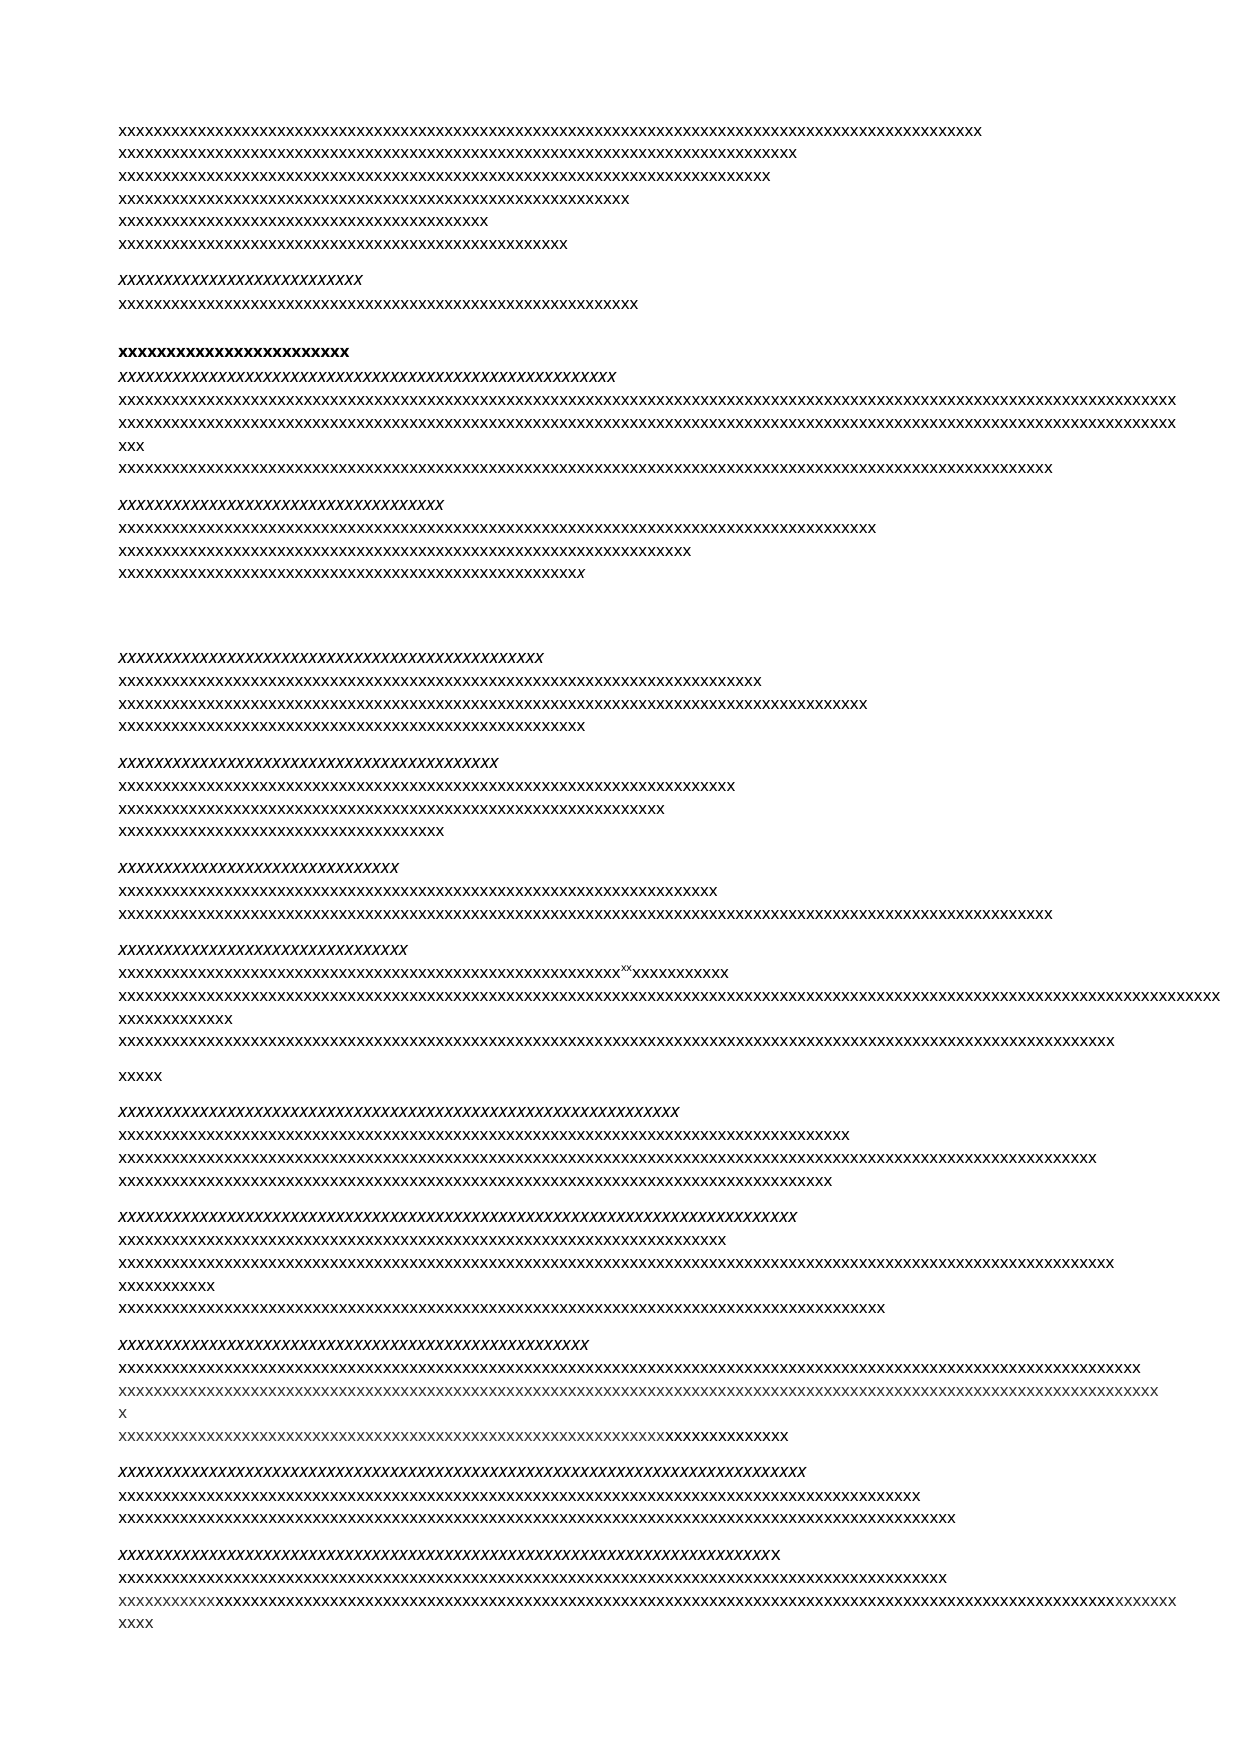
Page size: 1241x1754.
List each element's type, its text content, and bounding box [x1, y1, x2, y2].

text xxxxxxxxxxxxxxxxxxxxxxxxxxxxxxx [118, 853, 1122, 879]
text xxxxxxxxxxxxxxxxxxxxxxxxxxxxxxxxxxxxxxxxxxxxxxxxxxxxxxxxxxxxxxxxxxxxxxxxxxxxxxxxxxxxx [118, 691, 1166, 714]
text xxxxxxxxxxxxxxxxxxxxxxxxxxxxxxxxxxxxxxxxxxxxxxxxxxxxx [118, 714, 1122, 737]
text xxxxxxxxxxxxxxxxxxxxxxxxxxxxxxxxxxxxxxxxxxxxxxxxxxxxxxxxxxxxxxxxxxxxxxxxxxxx [118, 1423, 1166, 1446]
text xxxxxxxxxxxxxxxxxxxxxxxxxxxxxxxxxxxxxxxxxxxxxxxxxxxxxxxxxxxxxxxxxxxxxxxxxxxxxxxxxxxxxxxxxxxxxx [118, 1565, 1122, 1588]
text xxxxxxxxxxxxxxxxxxxxxxxxxxxxxxxxxxxxxxxxxxxxxxxxxxxxxxxxxxxxxxxxxxxxxxxxxxxxxxxxxxxxxxxxxxxxxxxxxxxxxxxxxxxxxxxxxxxxxxx [118, 1378, 1166, 1423]
text xxxxxxxxxxxxxxxxxxxxxxxxxxxxxxxxxxxxxxxxxx [118, 209, 1122, 232]
text xxxxxxxxxxxxxxxxxxxxxxxxxxxxxxxxxxxxxxxxxxxxxxxxxxxxxxxxxxxxxxxxx [118, 538, 1122, 561]
text xxxxxxxxxxxxxxxxxxxxxxxxxxxxxxxxxxxxxxxxxxxxxxxxxxxxx [118, 561, 1122, 583]
text xxxxxxxxxxxxxxxxxxxxxxxxxxxxxxxxxxxxxxxxxxxxxxxxxxxxxxxxxxxxxxxxxxxxxxxxxxxxxxxxxxxxxxxxxxxxxxxxxxxxxxxxxxxxxxxxxxxxxx [118, 1029, 1122, 1086]
text xxxxxxxxxxxxxxxxxxxxxxxxxxxxxxxxxxxxxxxxxxxxxxxxxxxxxxxxxxxxxxxxxxxxxxxxxxx [118, 1202, 1122, 1228]
text xxxxxxxxxxxxxxxxxxxxxxxxxxxxxxxxxxxxxxxxxxxxxxxxxxxxxxxxxxxxxxxxxxxxxxxxxxxxxxxxxxxxxxxxxxxxxxxxxxxxxxxxxxxxxxx [118, 1145, 1122, 1168]
text xxxxxxxxxxxxxxxxxxxxxxxxxxxxxxxxxxxxxxxxxxxxxxxxxxxxxxxxxxxxxxxxxxxxxxxxxxxxxxxxxxxxxxxxxxxxxxxxxxxxxxxxxxxxxxxxxxxxxxxxxxxxxxxxxxxxxxxxxx [118, 984, 1226, 1029]
text xxxxxxxxxxxxxxxxxxxxxxxxxxxxxxxxxxxxxxxxxxxxxxxxxxxxxxxxxxxxxxxxxxxxxxxxxxxxxxxxxxx [118, 1123, 1122, 1145]
text xxxxxxxxxxxxxxxxxxxxxxxxxxxxxxxxxxxxxxxxxx [118, 748, 1122, 774]
text xxxxxxxxxxxxxxxxxxxxxxxxxxxxxxxxxxxxxxxxxxxxxxxxxxxxxxxxxxxxxxxxxxxxxxxxxx [118, 163, 1122, 186]
text xxxxxxxxxxxxxxxxxxxxxxxxxxxxxxxxxxxx [118, 490, 1122, 515]
text xxxxxxxxxxxxxxxxxxxxxxxxxxxxxxxxxxxxxxxxxxxxxxxxxxxxxxxxxxxxxx [118, 796, 1122, 819]
text xxxxxxxxxxxxxxxxxxxxxxxxxxxxxxxxxxxxxxxxxxxxxxxxxxxxxxxxxxxxxxxxxxxxxxxxx [118, 669, 1166, 691]
text xxxxxxxxxxxxxxxxxxxxxxxxxxxxxxxxxxxxxxxxxxxxxxxxxxxxxxxxxxxxxxxxxxxxxxxxxxxxxxxxxxxxxxxxxxxxxxxxxxxxxxxxxxxxxxxxxxxxxxxxxxxx [118, 1250, 1122, 1296]
text xxxxxxxxxxxxxxxxxxxxxxxxxxxxxxxxxxxxxxxxxxxxxxxxxxxxxxxxxxxxxxxxxxxxxx [118, 774, 1122, 796]
text xxxxxxxxxxxxxxxxxxxxxxxxxxxxxxxxxxxxxxxxxxxxxxxxxxxxxxxxxxxxxxxxxxxx [118, 879, 1122, 901]
text xxxxxxxxxxxxxxxxxxxxxxxxxxx [118, 266, 1122, 291]
text xxxxxxxxxxxxxxxxxxxxxxxxxxxxxxxxxxxxxxxxxxxxxxxxxxxxxxxxxxxxxxxxxxxxxxxxxxxxxxxxxxxxxxx [118, 1296, 1122, 1318]
text xxxxxxxxxxxxxxxxxxxxxxxxxxxxxxxxxxxxxxxxxxxxxxxxxxxx [118, 1330, 1033, 1355]
text xxxxxxxxxxxxxxxxxxxxxxxxxxxxxxxxxxxxxxxxxxxxxxxxxxxxxxxxxxxxxxxxxxxxxxxxxxxxxxxxxxxxxx [118, 515, 1122, 538]
text xxxxxxxxxxxxxxxxxxxxxxxxxxxxxxxxxxxxx [118, 819, 1122, 842]
text xxxxxxxxxxxxxxxxxxxxxxxxxxxxxxxxxxxxxxxxxxxxxxxxxxxxxxx [118, 362, 1033, 388]
text xxxxxxxxxxxxxxxxxxxxxxxxxxxxxxxxxxxxxxxxxxxxxxxxxxxxxxxxxxxxxxxxxxxxxxxxxxxxxxxxxxxxxxxxxxx [118, 1483, 1122, 1506]
text xxxxxxxxxxxxxxxxxxxxxxxxxxxxxxxxxxxxxxxxxxxxxxxxxxxxxxxxxxx [118, 291, 1122, 314]
text xxxxxxxxxxxxxxxxxxxxxxxxxxxxxxxxxxxxxxxxxxxxxxxxxxxxxxxxxxxxxxxxxxxxxxxxxxxxxxxxxxxxxxxxxxxxxxxxxxxxxxxxxx [118, 901, 1122, 924]
text xxxxxxxxxxxxxxxxxxxxxxxxxxxxxxxxxxxxxxxxxxxxxxxxxxxxxxxxxxxxxxxxxxxxxxxxxxxxxxxxxxxxxxxxxxxxxxxxxxxxxxxxxxxxxxxxxxxxxxxxxxxxxxxxxxxxxxxxxxxxxxxxxxxxxxxxxxxxxxxxxxxxxxxxxxxxxxxxxxxxxxxxxxxxxxxxxxxxxxxxxxxxxxxxxxxxxxxxxxxxxxxxxxxxxxxxxxxxxxxxxxx [118, 388, 1181, 456]
text xxxxxxxxxxxxxxxxxxxxxxxxxxxxxxxxxxxxxxxxxxxxxxxxxxxxxxxxxxxxxxxxxxxxxxxxxxxxxxxxxxxxxxxxxxxxxxxxxxxxxxxxxxxxxxxxxxxxxxxxxxxx [118, 1588, 1181, 1633]
text xxxxxxxxxxxxxxxxxxxxxxxxxxxxxxxxxxxxxxxxxxxxxxxxxxxxxxxxxxxxxxxxxxxxxxxxxxxx [118, 1458, 1122, 1483]
text xxxxxxxxxxxxxxxxxxxxxxxxxxxxxxxxxxxxxxxxxxxxxxxxxxxxxxxxxxxxxx [118, 1097, 1122, 1123]
text xxxxxxxxxxxxxxxxxxxxxxxxxxxxxxxx [118, 935, 1122, 961]
text xxxxxxxxxxxxxxxxxxxxxxxxxxxxxxxxxxxxxxxxxxxxxxxxxxxxxxxxxxxxxxxxxxxxxx [118, 961, 1122, 984]
text xxxxxxxxxxxxxxxxxxxxxxxxxxxxxxxxxxxxxxxxxxxxxxxxxxxxxxxxxxxxxxxxxxxxxxxxxxxxxxxxxxxxxxxxxxxxxxxxxxxxxxxxxxxxxxxxxxxx [118, 1355, 1196, 1378]
text xxxxxxxxxxxxxxxxxxxxxxxxxxxxxxxxxxxxxxxxxxxxxxx [118, 643, 1166, 669]
text xxxxxxxxxxxxxxxxxxxxxxxxxxxxxxxxxxxxxxxxxxxxxxxxxxx [118, 232, 1122, 254]
text xxxxxxxxxxxxxxxxxxxxxxxxxxxxxxxxxxxxxxxxxxxxxxxxxxxxxxxxxxxxxxxxxxxxxxxxxxxxxxxxx [118, 1168, 1122, 1191]
text xxxxxxxxxxxxxxxxxxxxxxxxxxxxxxxxxxxxxxxxxxxxxxxxxxxxxxxxxxxxxxxxxxxxxxxxxxxxx [118, 141, 1122, 163]
text xxxxxxxxxxxxxxxxxxxxxxxxxxxxxxxxxxxxxxxxxxxxxxxxxxxxxxxxxxxxxxxxxxxxxxxxx [118, 1540, 1122, 1565]
text xxxxxxxxxxxxxxxxxxxxxxxx [118, 339, 1122, 362]
text xxxxxxxxxxxxxxxxxxxxxxxxxxxxxxxxxxxxxxxxxxxxxxxxxxxxxxxxxxxxxxxxxxxxxxxxxxxxxxxxxxxxxxxxxxxxxxxxxxxxxxxxxx [118, 456, 1181, 478]
text xxxxxxxxxxxxxxxxxxxxxxxxxxxxxxxxxxxxxxxxxxxxxxxxxxxxxxxxxxxxxxxxxxxxx [118, 1228, 1122, 1250]
text xxxxxxxxxxxxxxxxxxxxxxxxxxxxxxxxxxxxxxxxxxxxxxxxxxxxxxxxxxxxxxxxxxxxxxxxxxxxxxxxxxxxxxxxxxxxxxxxxx [118, 118, 1122, 141]
text xxxxxxxxxxxxxxxxxxxxxxxxxxxxxxxxxxxxxxxxxxxxxxxxxxxxxxxxxx [118, 186, 1122, 209]
text xxxxxxxxxxxxxxxxxxxxxxxxxxxxxxxxxxxxxxxxxxxxxxxxxxxxxxxxxxxxxxxxxxxxxxxxxxxxxxxxxxxxxxxxxxxxxxx [118, 1506, 1122, 1528]
